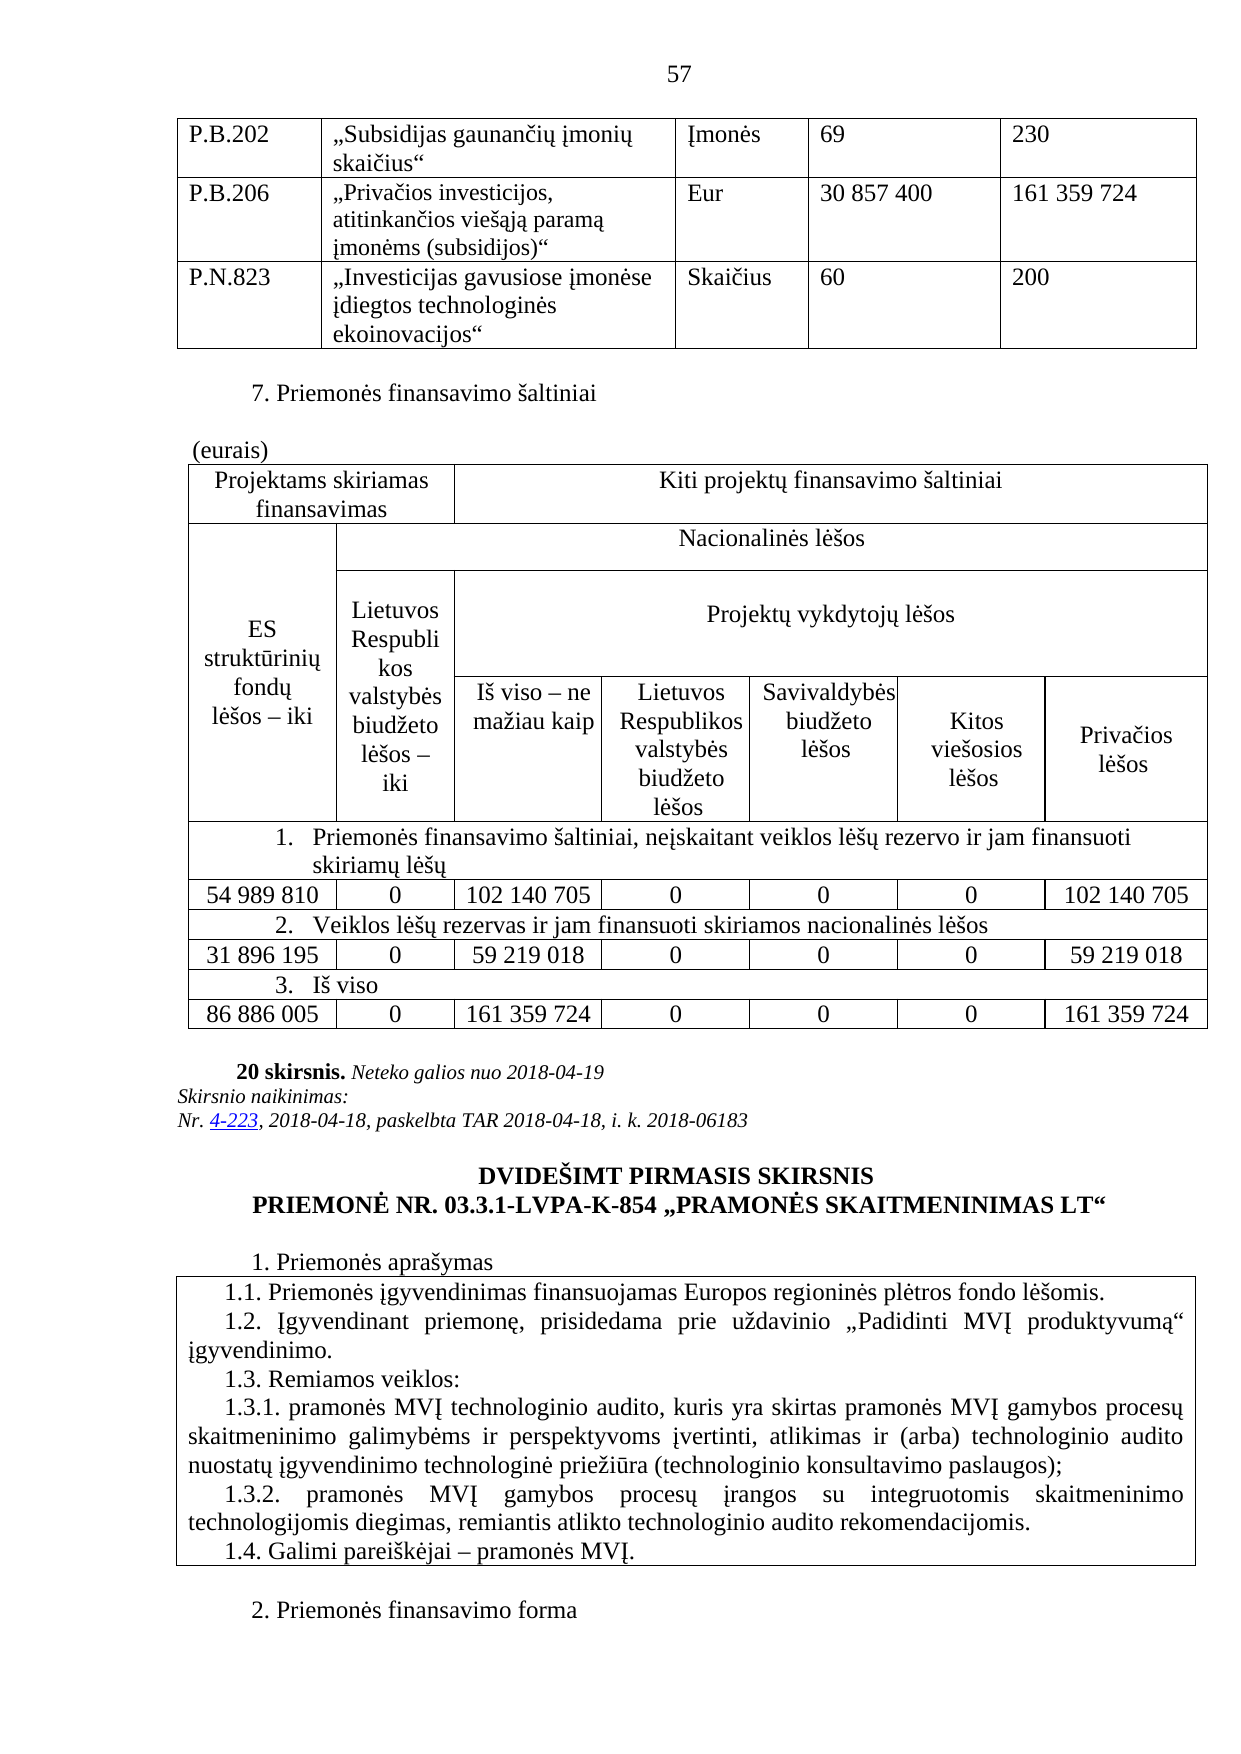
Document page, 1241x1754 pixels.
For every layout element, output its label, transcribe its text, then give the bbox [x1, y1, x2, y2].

table_cell 102 140 705 [455, 880, 601, 909]
table_cell 0 [898, 1000, 1044, 1028]
table_cell 1.2. Įgyvendinant priemonę, prisidedama prie uždavinio „Padidinti MVĮ produktyvumą“ įgyvendinimo. [177, 1306, 1195, 1364]
table_cell 230 [1001, 119, 1196, 177]
table_cell 30 857 400 [809, 178, 1000, 261]
table_cell 69 [809, 119, 1000, 177]
table_cell Eur [676, 178, 808, 261]
table_header Projektams skiriamas finansavimas [189, 465, 454, 522]
table_cell 3. Iš viso [189, 970, 1207, 998]
table_cell Kitos viešosios lėšos [898, 677, 1044, 821]
table_cell 102 140 705 [1046, 880, 1207, 909]
table_cell P.B.202 [178, 119, 321, 177]
text 20 skirsnis. Neteko galios nuo 2018-04-19 [177, 1058, 1181, 1084]
table_header 1.1. Priemonės įgyvendinimas finansuojamas Europos regioninės plėtros fondo lėšomis. [177, 1277, 1195, 1306]
table_cell Nacionalinės lėšos [337, 524, 1207, 570]
table_cell 60 [809, 262, 1000, 348]
text 7. Priemonės finansavimo šaltiniai [251, 378, 1181, 406]
table_cell 0 [337, 1000, 454, 1028]
table_cell 59 219 018 [1046, 940, 1207, 969]
text Skirsnio naikinimas: [177, 1084, 1181, 1108]
table_cell Savivaldybės biudžeto lėšos [750, 677, 897, 821]
table_cell „Subsidijas gaunančių įmonių skaičius“ [322, 119, 675, 177]
table_cell 161 359 724 [1046, 1000, 1207, 1028]
table_cell 161 359 724 [1001, 178, 1196, 261]
table_cell „Privačios investicijos, atitinkančios viešąją paramą įmonėms (subsidijos)“ [322, 178, 675, 261]
table_cell Lietuvos Respublikos valstybės biudžeto lėšos – iki [337, 571, 454, 821]
table_cell 2. Veiklos lėšų rezervas ir jam finansuoti skiriamos nacionalinės lėšos [189, 910, 1207, 939]
table_cell 0 [750, 880, 897, 909]
table_cell 0 [602, 940, 749, 969]
table_cell 200 [1001, 262, 1196, 348]
table_cell „Investicijas gavusiose įmonėse įdiegtos technologinės ekoinovacijos“ [322, 262, 675, 348]
text (eurais) [177, 406, 904, 464]
table_cell 54 989 810 [189, 880, 336, 909]
table_cell 0 [337, 940, 454, 969]
table_cell 0 [898, 880, 1044, 909]
table_cell P.N.823 [178, 262, 321, 348]
table_cell Skaičius [676, 262, 808, 348]
table_cell Projektų vykdytojų lėšos [455, 571, 1207, 676]
table_cell Lietuvos Respublikos valstybės biudžeto lėšos [602, 677, 749, 821]
text 2. Priemonės finansavimo forma [244, 1595, 1181, 1623]
table_cell 0 [602, 880, 749, 909]
text DVIDEŠIMT PIRMASIS SKIRSNIS [177, 1161, 1181, 1190]
table_cell 0 [898, 940, 1044, 969]
table_cell Iš viso – ne mažiau kaip [455, 677, 601, 821]
table_cell 0 [602, 1000, 749, 1028]
table_cell 59 219 018 [455, 940, 601, 969]
table_cell 31 896 195 [189, 940, 336, 969]
table_cell 1.3. Remiamos veiklos: 1.3.1. pramonės MVĮ technologinio audito, kuris yra skirtas pramonės MVĮ gamybos procesų skaitmeninimo galimybėms ir perspektyvoms įvertinti, atlikimas ir (arba) technologinio audito nuostatų įgyvendinimo technologinė priežiūra (technologinio konsultavimo paslaugos); 1.3.2. pramonės MVĮ gamybos procesų įrangos su integruotomis skaitmeninimo technologijomis diegimas, remiantis atlikto technologinio audito rekomendacijomis. [177, 1364, 1195, 1536]
table_cell 0 [337, 880, 454, 909]
text 1. Priemonės aprašymas [177, 1247, 1181, 1276]
table_cell P.B.206 [178, 178, 321, 261]
text Nr. 4-223, 2018-04-18, paskelbta TAR 2018-04-18, i. k. 2018-06183 [177, 1108, 1181, 1132]
table_cell ES struktūrinių fondų lėšos – iki [189, 524, 336, 821]
table_cell Privačios lėšos [1046, 677, 1207, 821]
table_header Kiti projektų finansavimo šaltiniai [455, 465, 1207, 522]
table_cell Įmonės [676, 119, 808, 177]
table_cell 161 359 724 [455, 1000, 601, 1028]
table_cell 0 [750, 940, 897, 969]
table_cell 86 886 005 [189, 1000, 336, 1028]
table_cell 0 [750, 1000, 897, 1028]
table_cell 1.4. Galimi pareiškėjai – pramonės MVĮ. [177, 1536, 1195, 1565]
text PRIEMONĖ NR. 03.3.1-LVPA-K-854 „PRAMONĖS SKAITMENINIMAS LT“ [177, 1190, 1181, 1219]
table_cell 1. Priemonės finansavimo šaltiniai, neįskaitant veiklos lėšų rezervo ir jam finansuoti skiriamų lėšų [189, 822, 1207, 879]
